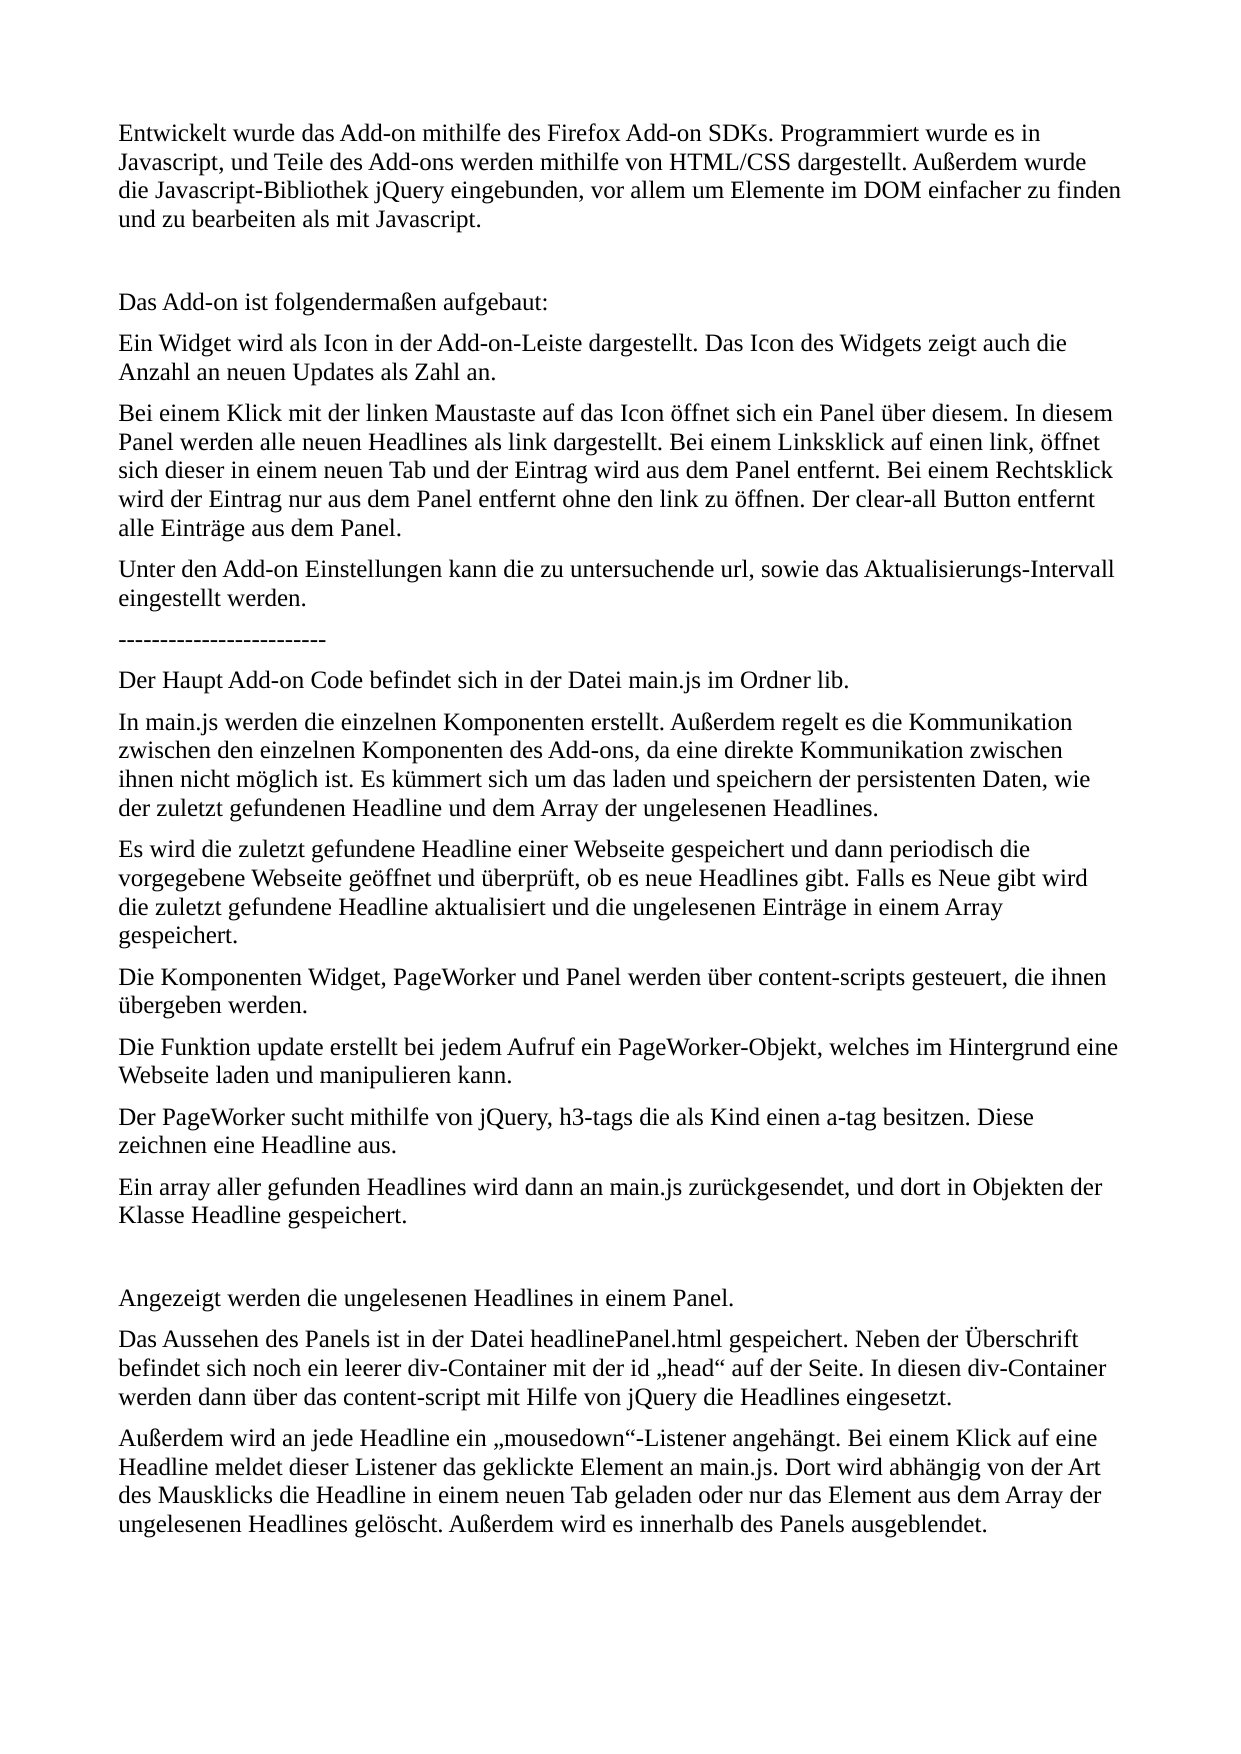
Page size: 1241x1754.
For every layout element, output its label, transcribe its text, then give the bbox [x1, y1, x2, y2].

text Das Add-on ist folgendermaßen aufgebaut: [118, 287, 1122, 316]
text Bei einem Klick mit der linken Maustaste auf das Icon öffnet sich ein Panel über diesem. In diesem Panel werden alle neuen Headlines als link dargestellt. Bei einem Linksklick auf einen link, öffnet sich dieser in einem neuen Tab und der Eintrag wird aus dem Panel entfernt. Bei einem Rechtsklick wird der Eintrag nur aus dem Panel entfernt ohne den link zu öffnen. Der clear-all Button entfernt alle Einträge aus dem Panel. [118, 398, 1122, 542]
text Das Aussehen des Panels ist in der Datei headlinePanel.html gespeichert. Neben der Überschrift befindet sich noch ein leerer div-Container mit der id „head“ auf der Seite. In diesen div-Container werden dann über das content-script mit Hilfe von jQuery die Headlines eingesetzt. [118, 1324, 1122, 1411]
text In main.js werden die einzelnen Komponenten erstellt. Außerdem regelt es die Kommunikation zwischen den einzelnen Komponenten des Add-ons, da eine direkte Kommunikation zwischen ihnen nicht möglich ist. Es kümmert sich um das laden und speichern der persistenten Daten, wie der zuletzt gefundenen Headline und dem Array der ungelesenen Headlines. [118, 707, 1122, 822]
text Es wird die zuletzt gefundene Headline einer Webseite gespeichert und dann periodisch die vorgegebene Webseite geöffnet und überprüft, ob es neue Headlines gibt. Falls es Neue gibt wird die zuletzt gefundene Headline aktualisiert und die ungelesenen Einträge in einem Array gespeichert. [118, 834, 1122, 949]
text Entwickelt wurde das Add-on mithilfe des Firefox Add-on SDKs. Programmiert wurde es in Javascript, und Teile des Add-ons werden mithilfe von HTML/CSS dargestellt. Außerdem wurde die Javascript-Bibliothek jQuery eingebunden, vor allem um Elemente im DOM einfacher zu finden und zu bearbeiten als mit Javascript. [118, 118, 1122, 233]
text Die Funktion update erstellt bei jedem Aufruf ein PageWorker-Objekt, welches im Hintergrund eine Webseite laden und manipulieren kann. [118, 1032, 1122, 1089]
text Ein Widget wird als Icon in der Add-on-Leiste dargestellt. Das Icon des Widgets zeigt auch die Anzahl an neuen Updates als Zahl an. [118, 328, 1122, 386]
text Außerdem wird an jede Headline ein „mousedown“-Listener angehängt. Bei einem Klick auf eine Headline meldet dieser Listener das geklickte Element an main.js. Dort wird abhängig von der Art des Mausklicks die Headline in einem neuen Tab geladen oder nur das Element aus dem Array der ungelesenen Headlines gelöscht. Außerdem wird es innerhalb des Panels ausgeblendet. [118, 1423, 1122, 1538]
text ------------------------- [118, 624, 1122, 653]
text Angezeigt werden die ungelesenen Headlines in einem Panel. [118, 1283, 1122, 1312]
text Der PageWorker sucht mithilfe von jQuery, h3-tags die als Kind einen a-tag besitzen. Diese zeichnen eine Headline aus. [118, 1102, 1122, 1159]
text Ein array aller gefunden Headlines wird dann an main.js zurückgesendet, und dort in Objekten der Klasse Headline gespeichert. [118, 1172, 1122, 1229]
text Unter den Add-on Einstellungen kann die zu untersuchende url, sowie das Aktualisierungs-Intervall eingestellt werden. [118, 554, 1122, 612]
text Die Komponenten Widget, PageWorker und Panel werden über content-scripts gesteuert, die ihnen übergeben werden. [118, 962, 1122, 1019]
text Der Haupt Add-on Code befindet sich in der Datei main.js im Ordner lib. [118, 666, 1122, 694]
